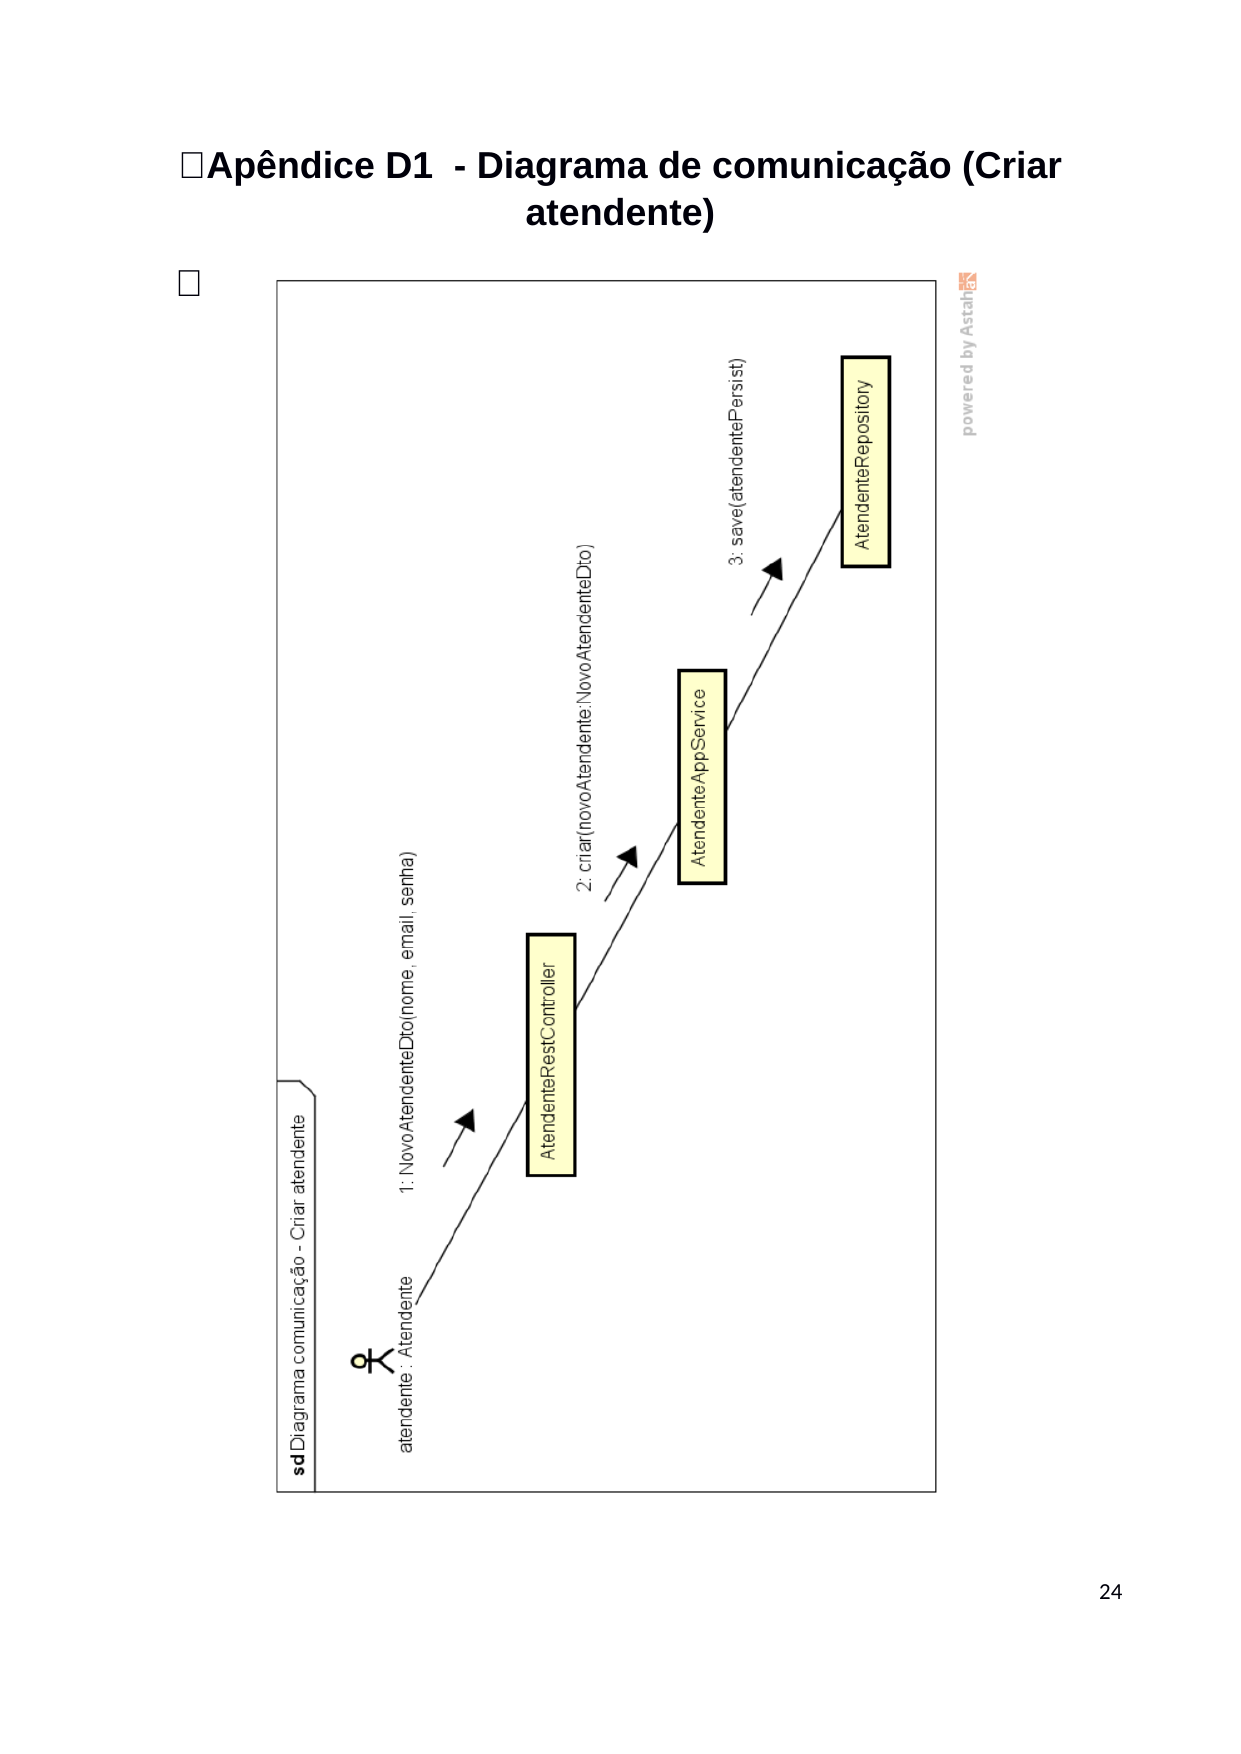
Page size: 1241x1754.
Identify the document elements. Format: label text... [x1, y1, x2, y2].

picture [261, 268, 981, 1507]
subtitle Apêndice D1 - Diagrama de comunicação (Criar atendente) [118, 143, 1122, 233]
